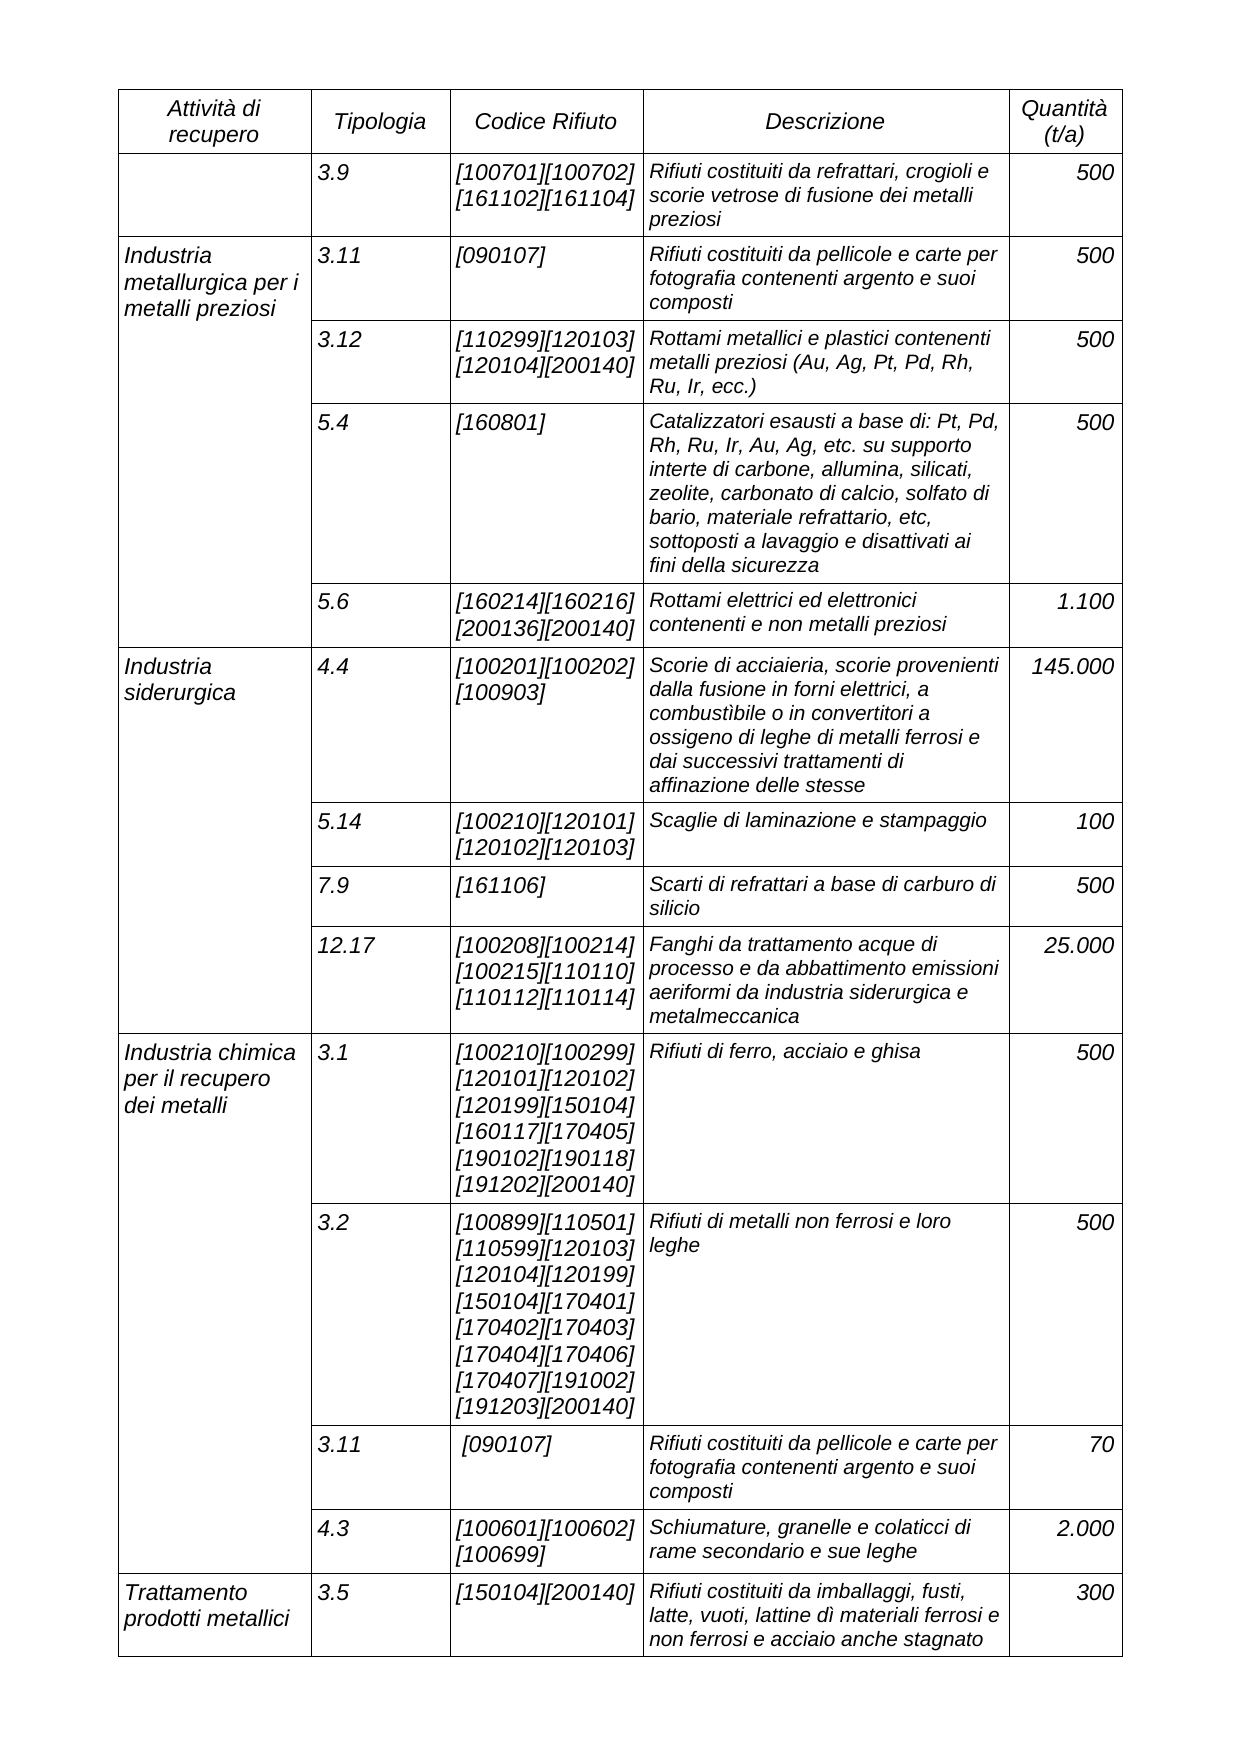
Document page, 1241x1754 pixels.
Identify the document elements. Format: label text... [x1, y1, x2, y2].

table_cell 3.12 [312, 321, 450, 403]
table_cell [100899][110501][110599][120103][120104][120199][150104][170401][170402][170403][170404][170406][170407][191002][191203][200140] [451, 1204, 643, 1425]
table_cell Rifiuti costituiti da refrattari, crogioli e scorie vetrose di fusione dei metalli preziosi [644, 154, 1009, 236]
table_cell Rottami elettrici ed elettronici contenenti e non metalli preziosi [644, 584, 1009, 647]
table_cell 500 [1010, 1034, 1122, 1203]
table_cell Industria chimica per il recupero dei metalli [119, 1034, 311, 1573]
table_cell Scaglie di laminazione e stampaggio [644, 803, 1009, 866]
table_cell [100201][100202][100903] [451, 648, 643, 802]
table_cell 5.6 [312, 584, 450, 647]
table_cell 25.000 [1010, 927, 1122, 1033]
table_cell [160214][160216][200136][200140] [451, 584, 643, 647]
table_cell 500 [1010, 867, 1122, 926]
table_cell 7.9 [312, 867, 450, 926]
table_cell 500 [1010, 237, 1122, 320]
table_cell 4.4 [312, 648, 450, 802]
table_cell [160801] [451, 404, 643, 582]
table_cell 3.2 [312, 1204, 450, 1425]
table_cell 500 [1010, 404, 1122, 582]
table_header Descrizione [644, 90, 1009, 153]
table_cell 4.3 [312, 1510, 450, 1573]
table_cell [100210][100299][120101][120102][120199][150104][160117][170405][190102][190118][191202][200140] [451, 1034, 643, 1203]
table_cell 12.17 [312, 927, 450, 1033]
table_cell Rifiuti di ferro, acciaio e ghisa [644, 1034, 1009, 1203]
table_header Quantità (t/a) [1010, 90, 1122, 153]
table_cell [100601][100602][100699] [451, 1510, 643, 1573]
table_cell Rifiuti costituiti da pellicole e carte per fotografia contenenti argento e suoi composti [644, 237, 1009, 320]
table_cell Rifiuti costituiti da imballaggi, fusti, latte, vuoti, lattine dì materiali ferrosi e non ferrosi e acciaio anche stagnato [644, 1574, 1009, 1656]
table_cell 500 [1010, 154, 1122, 236]
table_cell 3.1 [312, 1034, 450, 1203]
table_cell Rifiuti costituiti da pellicole e carte per fotografia contenenti argento e suoi composti [644, 1426, 1009, 1509]
table_header Attività di recupero [119, 90, 311, 153]
table_cell Trattamento prodotti metallici [119, 1574, 311, 1656]
table_cell [090107] [451, 1426, 643, 1509]
table_cell 3.5 [312, 1574, 450, 1656]
table_cell [119, 154, 311, 236]
table_cell 3.9 [312, 154, 450, 236]
table_cell Schiumature, granelle e colaticci di rame secondario e sue leghe [644, 1510, 1009, 1573]
table_cell Fanghi da trattamento acque di processo e da abbattimento emissioni aeriformi da industria siderurgica e metalmeccanica [644, 927, 1009, 1033]
table_cell [161106] [451, 867, 643, 926]
table_cell 3.11 [312, 237, 450, 320]
table_cell 5.4 [312, 404, 450, 582]
table_header Tipologia [312, 90, 450, 153]
table_cell 500 [1010, 1204, 1122, 1425]
table_cell [100210][120101][120102][120103] [451, 803, 643, 866]
table_cell Industria siderurgica [119, 648, 311, 1033]
table_cell Scorie di acciaieria, scorie provenienti dalla fusione in forni elettrici, a combustìbile o in convertitori a ossigeno di leghe di metalli ferrosi e dai successivi trattamenti di affinazione delle stesse [644, 648, 1009, 802]
table_cell Rottami metallici e plastici contenenti metalli preziosi (Au, Ag, Pt, Pd, Rh, Ru, Ir, ecc.) [644, 321, 1009, 403]
table_cell 300 [1010, 1574, 1122, 1656]
table_cell Scarti di refrattari a base di carburo di silicio [644, 867, 1009, 926]
table_cell 3.11 [312, 1426, 450, 1509]
table_cell [100701][100702][161102][161104] [451, 154, 643, 236]
table_cell [150104][200140] [451, 1574, 643, 1656]
table_cell Catalizzatori esausti a base di: Pt, Pd, Rh, Ru, Ir, Au, Ag, etc. su supporto interte di carbone, allumina, silicati, zeolite, carbonato di calcio, solfato di bario, materiale refrattario, etc, sottoposti a lavaggio e disattivati ai fini della sicurezza [644, 404, 1009, 582]
table_cell [110299][120103][120104][200140] [451, 321, 643, 403]
table_cell [090107] [451, 237, 643, 320]
table_cell Industria metallurgica per i metalli preziosi [119, 237, 311, 647]
table_cell 100 [1010, 803, 1122, 866]
table_header Codice Rifiuto [451, 90, 643, 153]
table_cell 2.000 [1010, 1510, 1122, 1573]
table_cell 145.000 [1010, 648, 1122, 802]
table_cell Rifiuti di metalli non ferrosi e loro leghe [644, 1204, 1009, 1425]
table_cell 500 [1010, 321, 1122, 403]
table_cell 70 [1010, 1426, 1122, 1509]
table_cell [100208][100214][100215][110110][110112][110114] [451, 927, 643, 1033]
table_cell 5.14 [312, 803, 450, 866]
table_cell 1.100 [1010, 584, 1122, 647]
